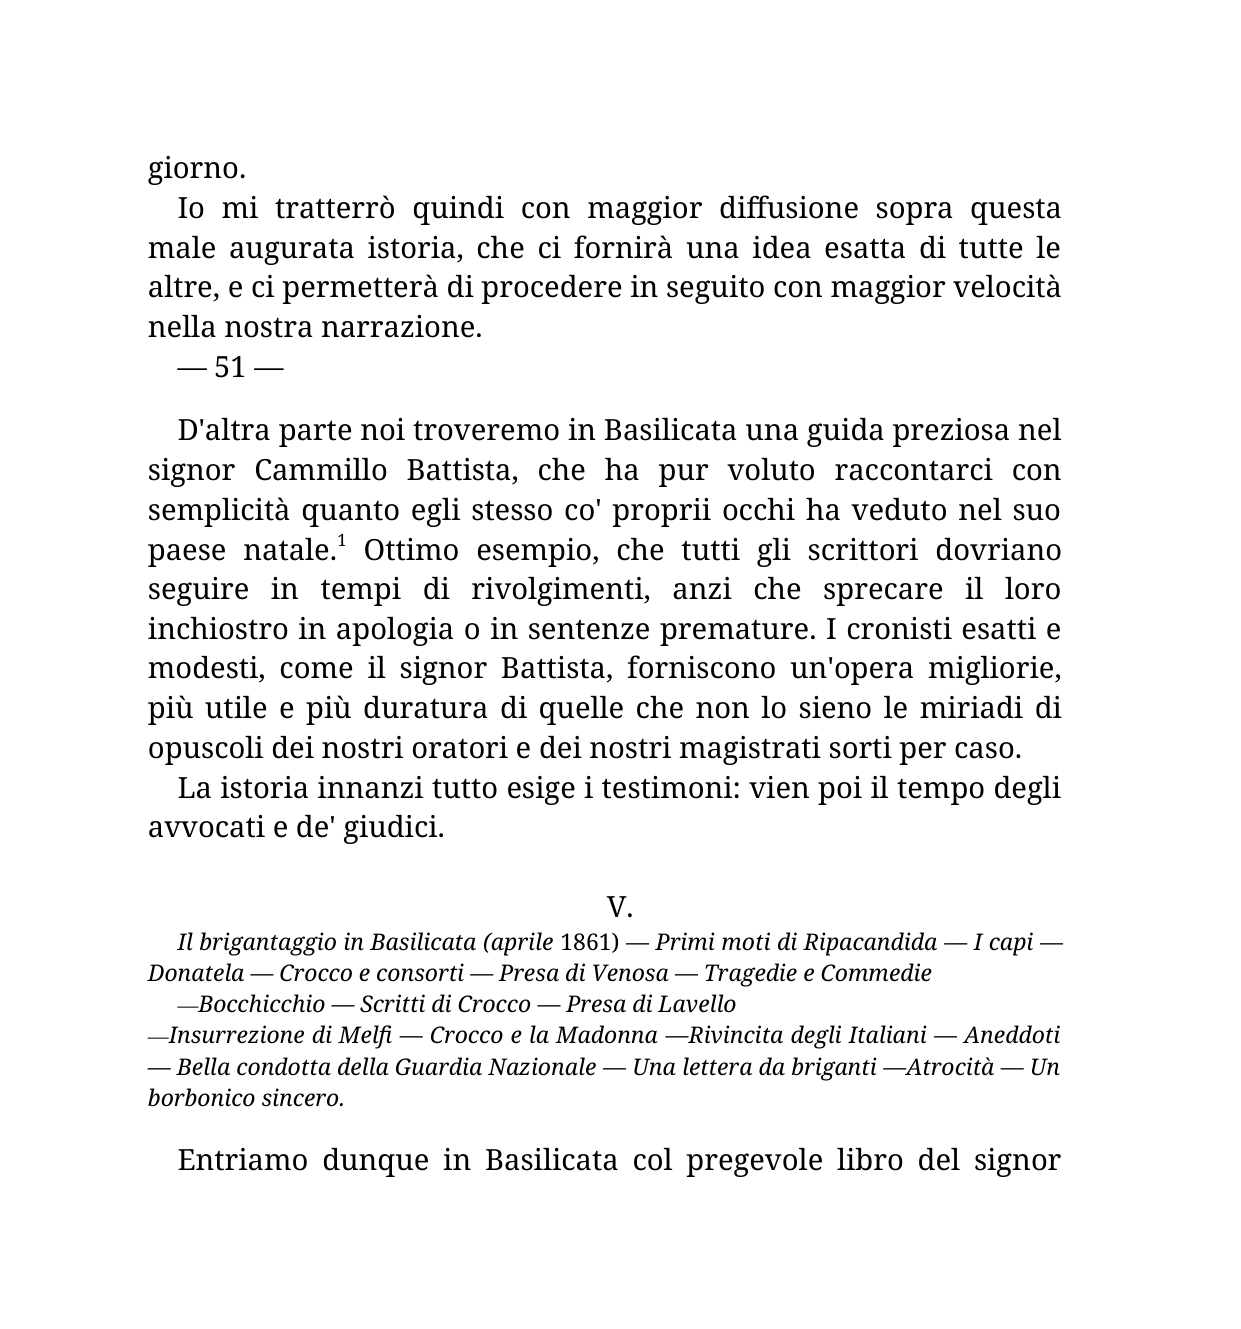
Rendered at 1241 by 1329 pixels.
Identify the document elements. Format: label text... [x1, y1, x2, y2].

text Il brigantaggio in Basilicata (aprile 1861) — Primi moti di Ripacandida — I capi — Donatela — Crocco e consorti — Presa di Venosa — Tragedie e Commedie [148, 926, 1063, 988]
text Entriamo dunque in Basilicata col pregevole libro del signor [148, 1139, 1063, 1179]
text V. [148, 886, 1063, 926]
text Io mi tratterrò quindi con maggior diffusione sopra questa male augurata istoria, che ci fornirà una idea esatta di tutte le altre, e ci permetterà di procedere in seguito con maggior velocità nella nostra narrazione. [148, 187, 1063, 346]
list Bocchicchio — Scritti di Crocco — Presa di Lavello [177, 988, 1063, 1019]
list Insurrezione di Melfi — Crocco e la Madonna —Rivincita degli Italiani — Aneddoti — Bella condotta della Guardia Nazionale — Una lettera da briganti —Atrocità — Un borbonico sincero. [148, 1019, 1063, 1113]
text — 51 — [148, 346, 1063, 386]
text D'altra parte noi troveremo in Basilicata una guida preziosa nel signor Cammillo Battista, che ha pur voluto raccontarci con semplicità quanto egli stesso co' proprii occhi ha veduto nel suo paese natale.1 Ottimo esempio, che tutti gli scrittori dovriano seguire in tempi di rivolgimenti, anzi che sprecare il loro inchiostro in apologia o in sentenze premature. I cronisti esatti e modesti, come il signor Battista, forniscono un'opera migliorie, più utile e più duratura di quelle che non lo sieno le miriadi di opuscoli dei nostri oratori e dei nostri magistrati sorti per caso. [148, 410, 1063, 767]
text giorno. [148, 148, 1063, 187]
text La istoria innanzi tutto esige i testimoni: vien poi il tempo degli avvocati e de' giudici. [148, 767, 1063, 846]
